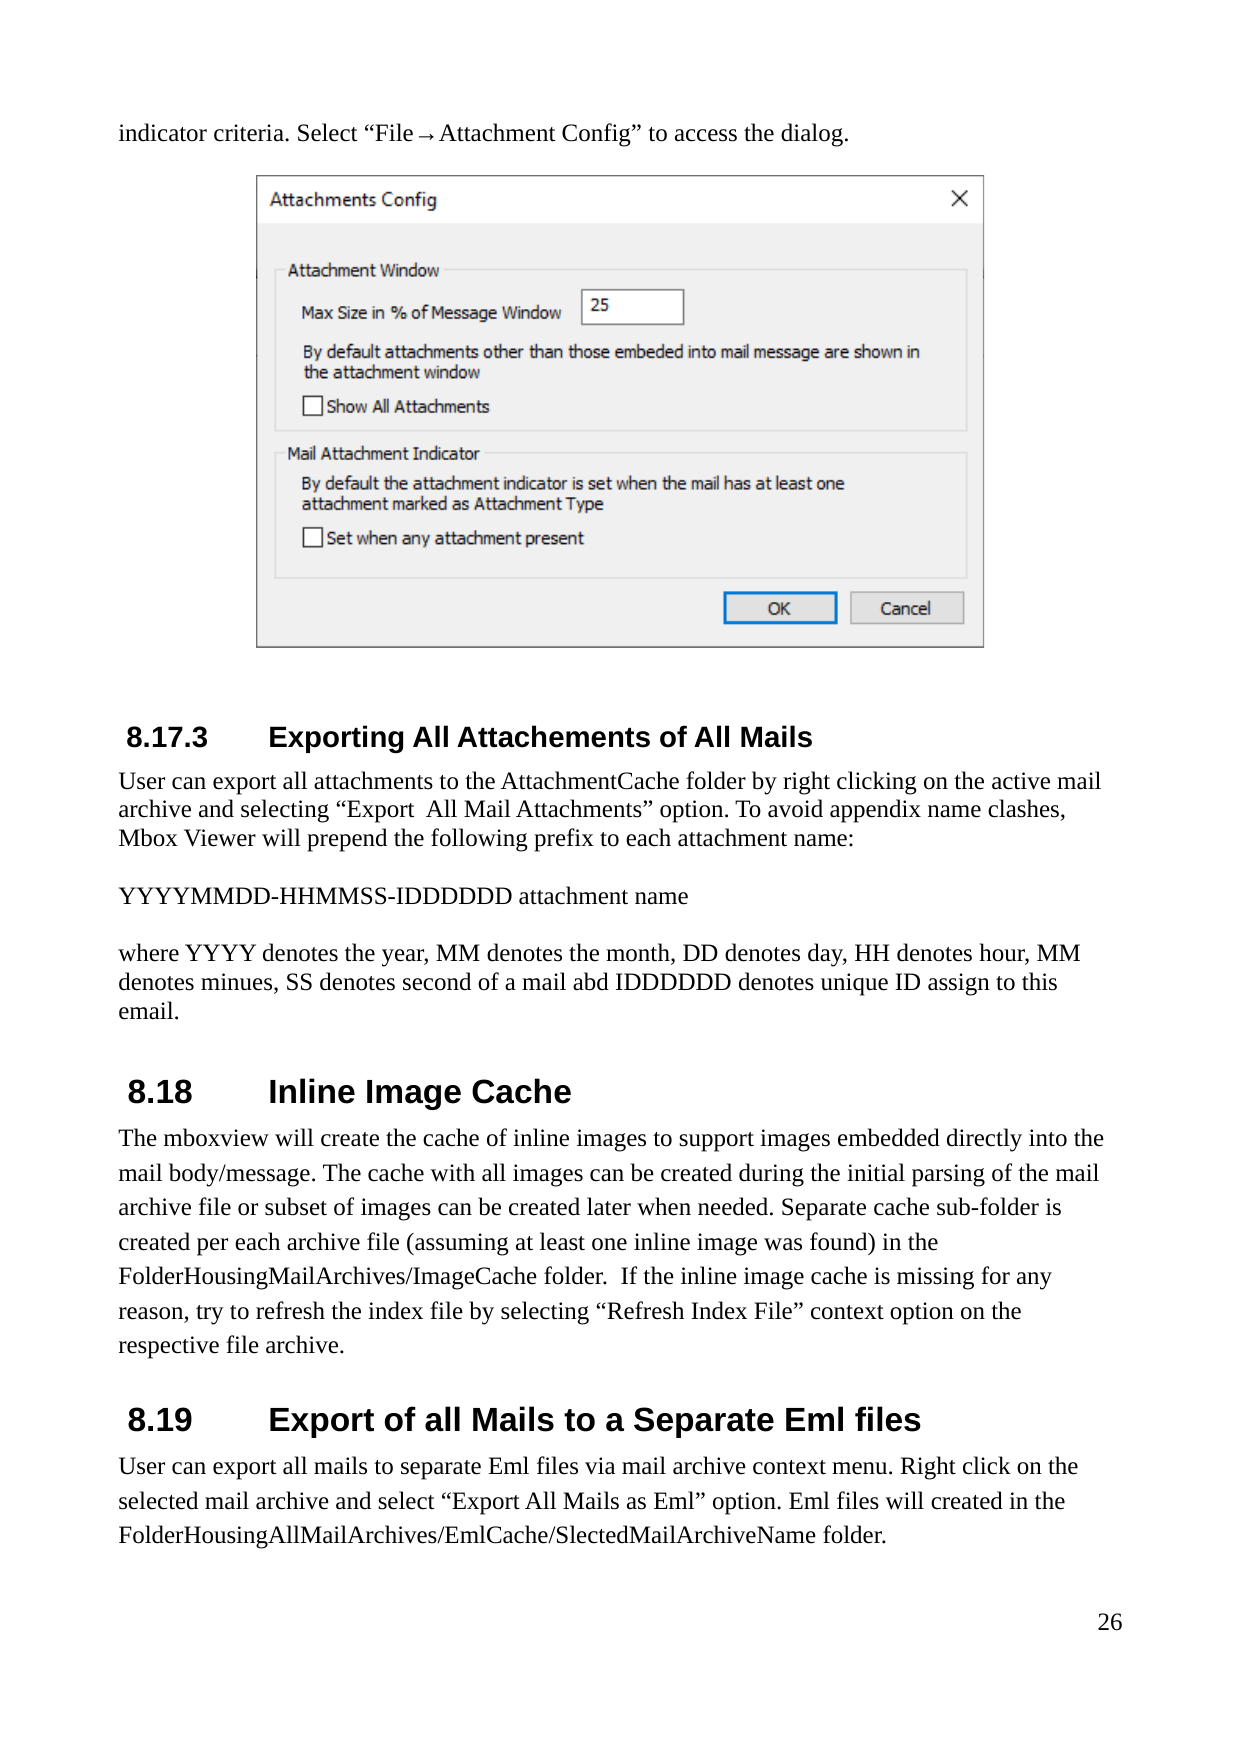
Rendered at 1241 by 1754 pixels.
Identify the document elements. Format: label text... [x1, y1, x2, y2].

text YYYYMMDD-HHMMSS-IDDDDDD attachment name [118, 881, 1122, 909]
text indicator criteria. Select “File→Attachment Config” to access the dialog. [118, 118, 1122, 147]
subtitle Inline Image Cache [118, 1072, 1122, 1111]
text where YYYY denotes the year, MM denotes the month, DD denotes day, HH denotes hour, MM denotes minues, SS denotes second of a mail abd IDDDDDD denotes unique ID assign to this email. [118, 938, 1122, 1024]
subtitle Exporting All Attachements of All Mails [118, 719, 1122, 753]
picture [256, 175, 985, 648]
subtitle Export of all Mails to a Separate Eml files [118, 1400, 1122, 1439]
text User can export all mails to separate Eml files via mail archive context menu. Right click on the selected mail archive and select “Export All Mails as Eml” option. Eml files will created in the FolderHousingAllMailArchives/EmlCache/SlectedMailArchiveName folder. [118, 1451, 1122, 1549]
text User can export all attachments to the AttachmentCache folder by right clicking on the active mail archive and selecting “Export All Mail Attachments” option. To avoid appendix name clashes, Mbox Viewer will prepend the following prefix to each attachment name: [118, 766, 1122, 852]
text The mboxview will create the cache of inline images to support images embedded directly into the mail body/message. The cache with all images can be created during the initial parsing of the mail archive file or subset of images can be created later when needed. Separate cache sub-folder is created per each archive file (assuming at least one inline image was found) in the FolderHousingMailArchives/ImageCache folder. If the inline image cache is missing for any reason, try to refresh the index file by selecting “Refresh Index File” context option on the respective file archive. [118, 1123, 1122, 1359]
